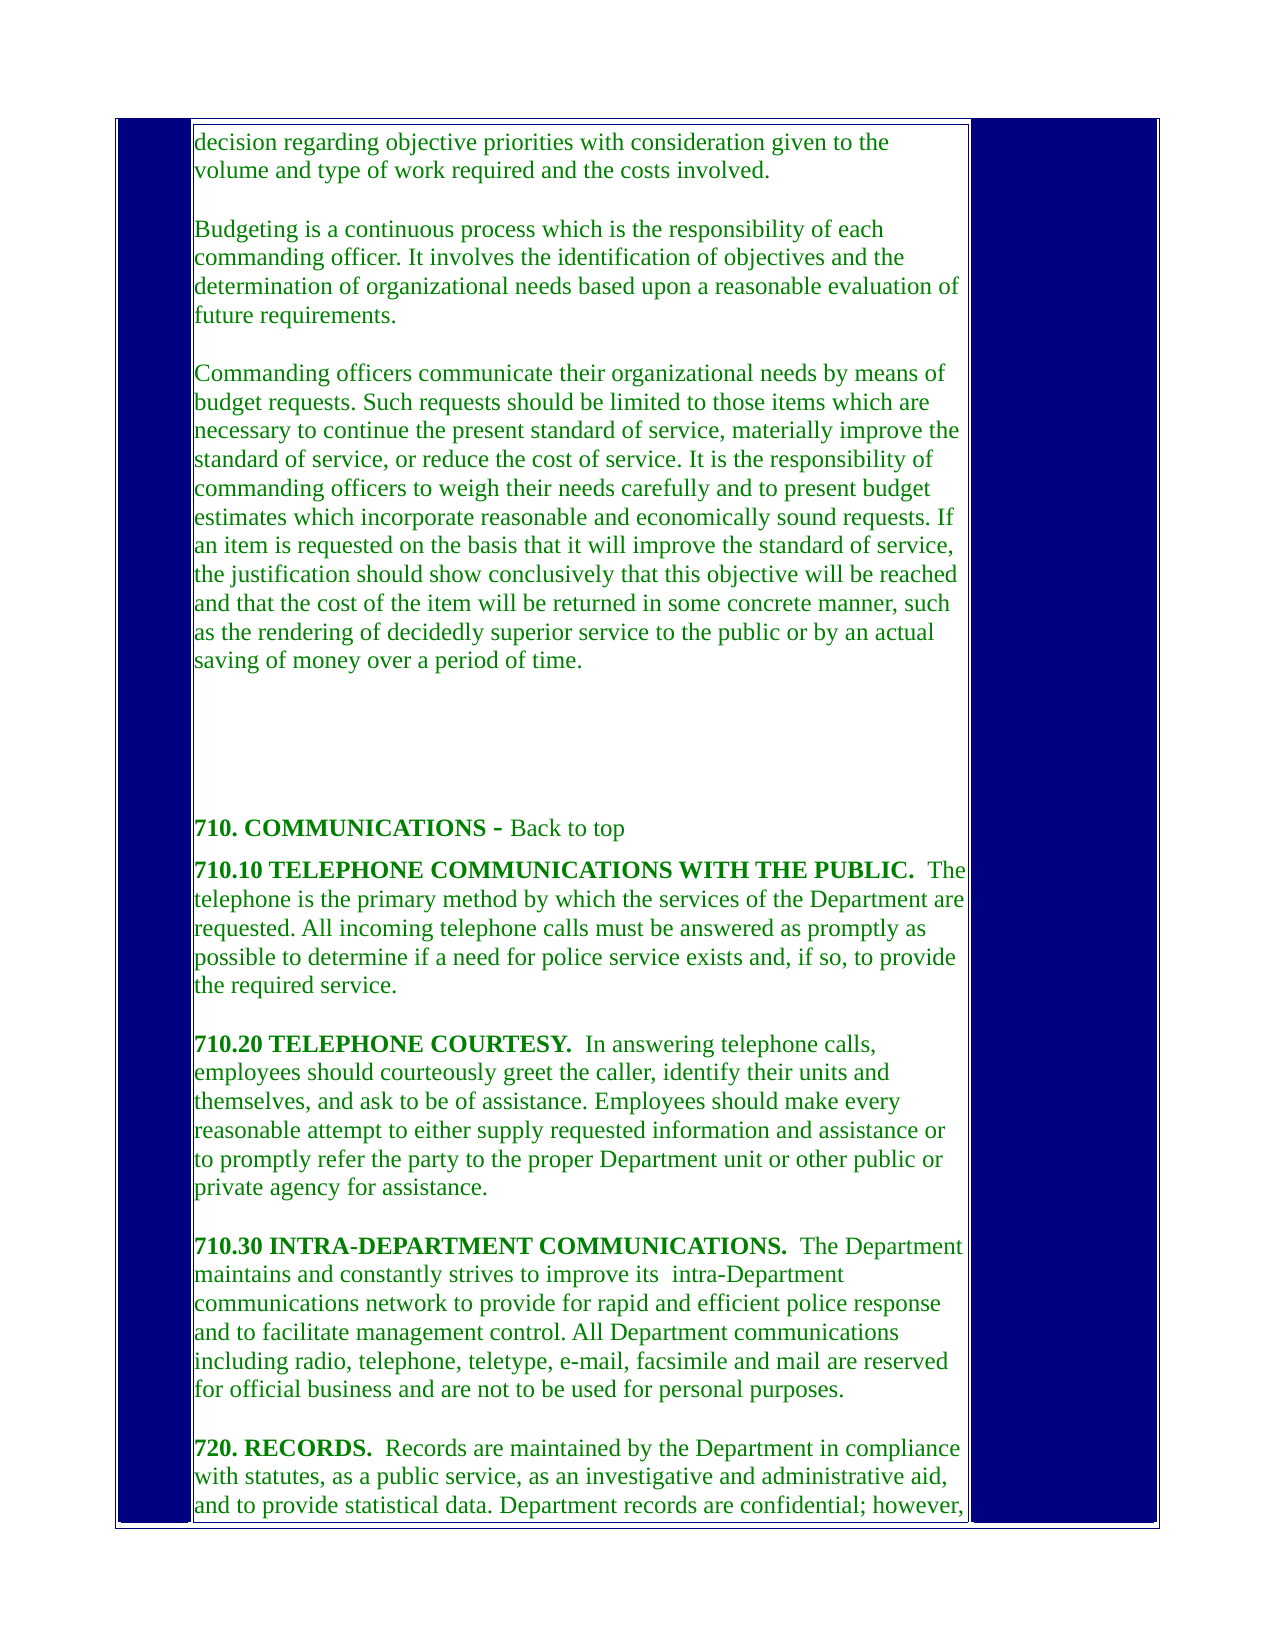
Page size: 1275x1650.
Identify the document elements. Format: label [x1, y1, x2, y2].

table_header [122, 125, 188, 1522]
table_header [971, 119, 1157, 1522]
table_header [118, 119, 191, 1522]
table_header [975, 125, 1154, 1522]
